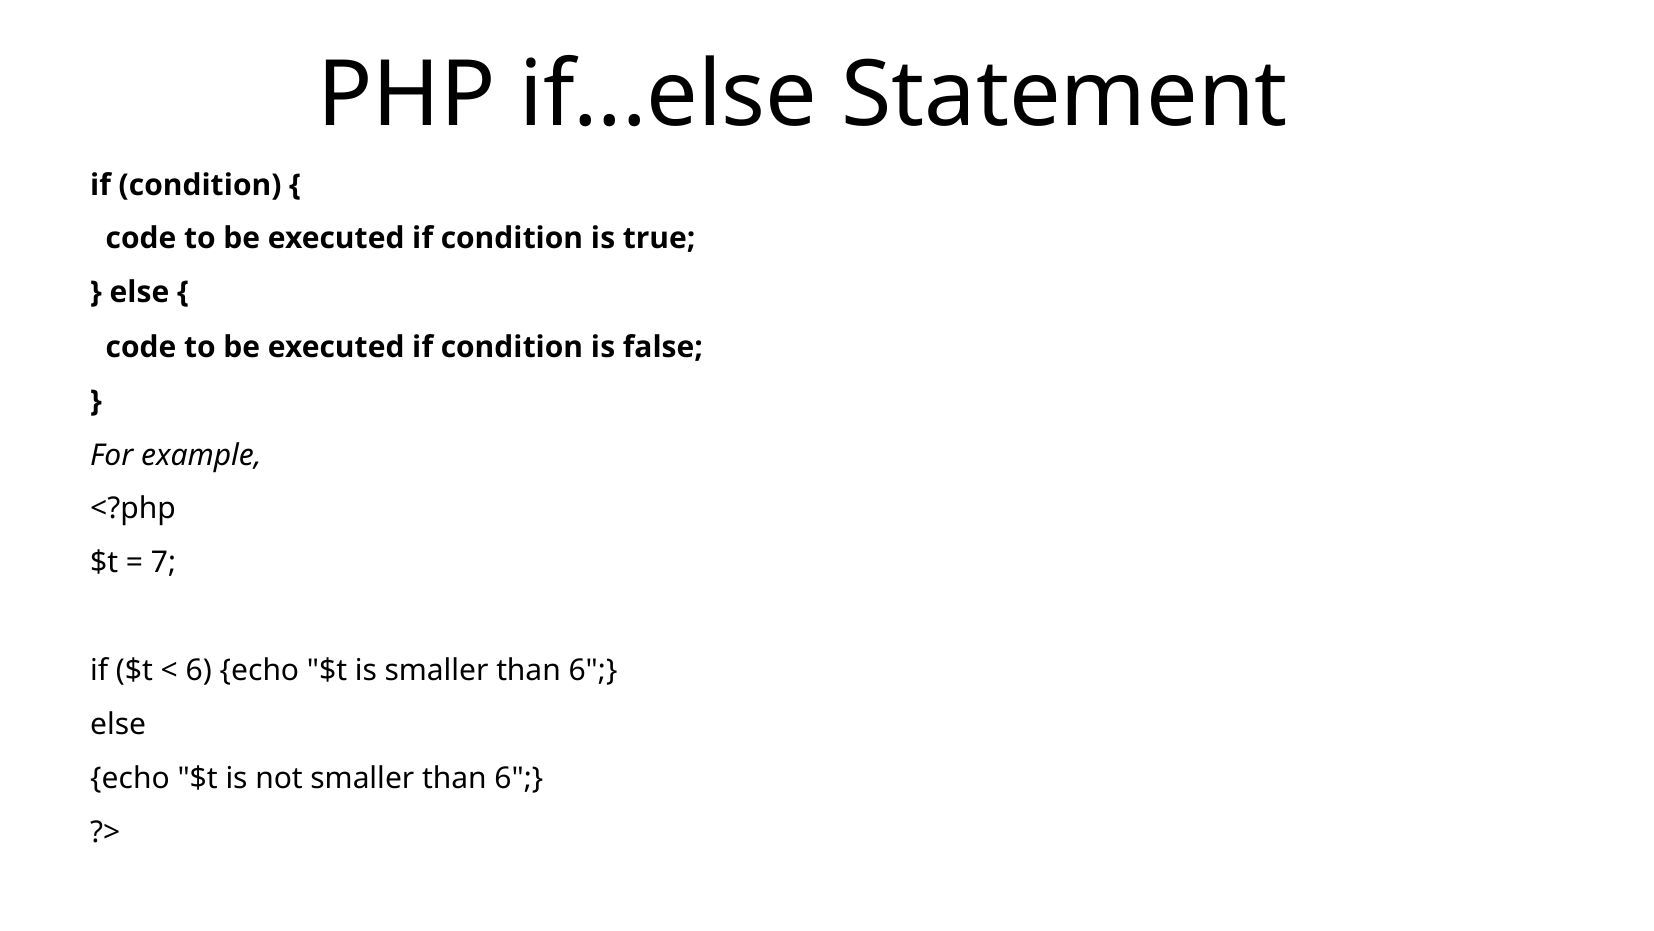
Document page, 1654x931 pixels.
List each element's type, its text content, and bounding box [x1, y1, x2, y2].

list if (condition) { code to be executed if condition is true; } else { code to be executed if condition is false; } For example, <?php $t = 7; if ($t < 6) {echo "$t is smaller than 6";} else {echo "$t is not smaller than 6";} ?> [90, 163, 1579, 861]
title PHP if...else Statement [99, 26, 1507, 153]
